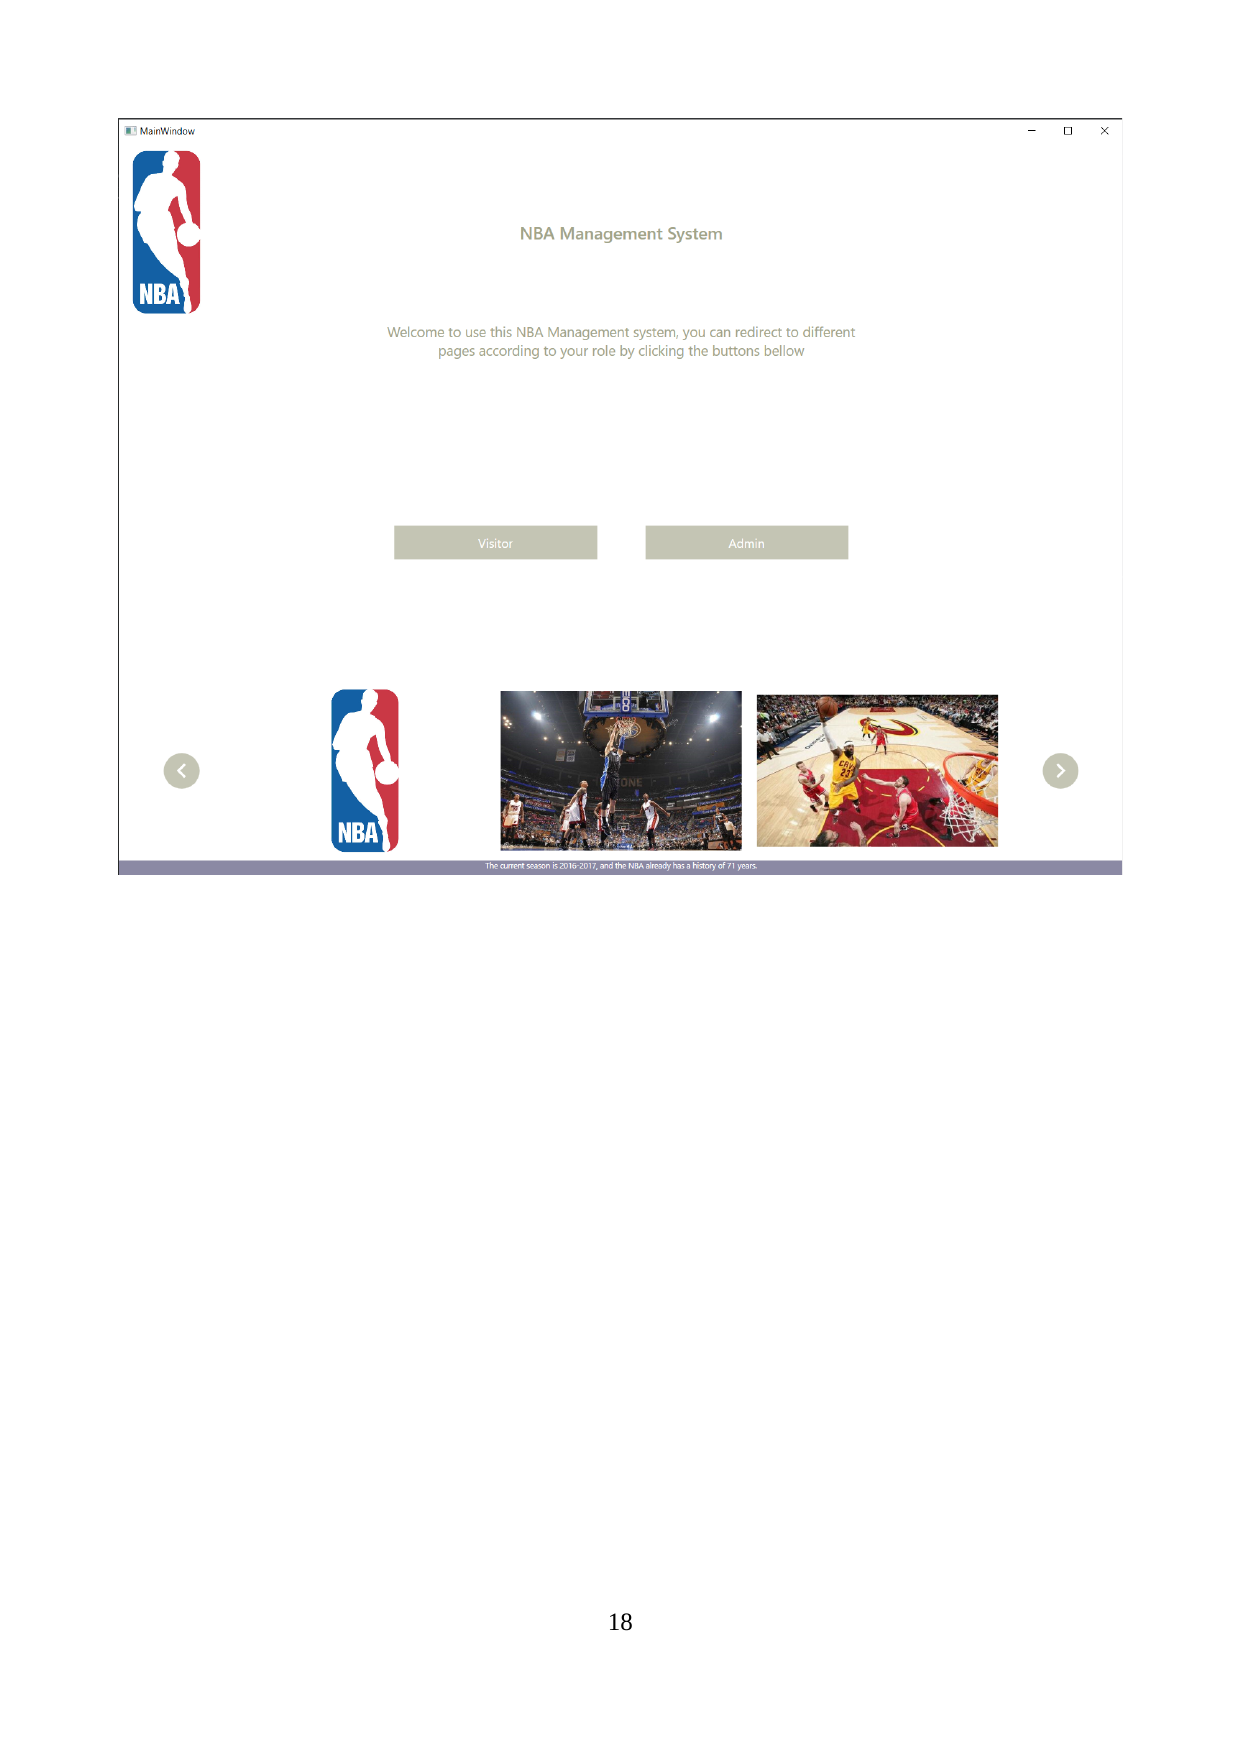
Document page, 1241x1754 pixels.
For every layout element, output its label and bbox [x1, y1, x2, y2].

picture [118, 118, 1123, 875]
